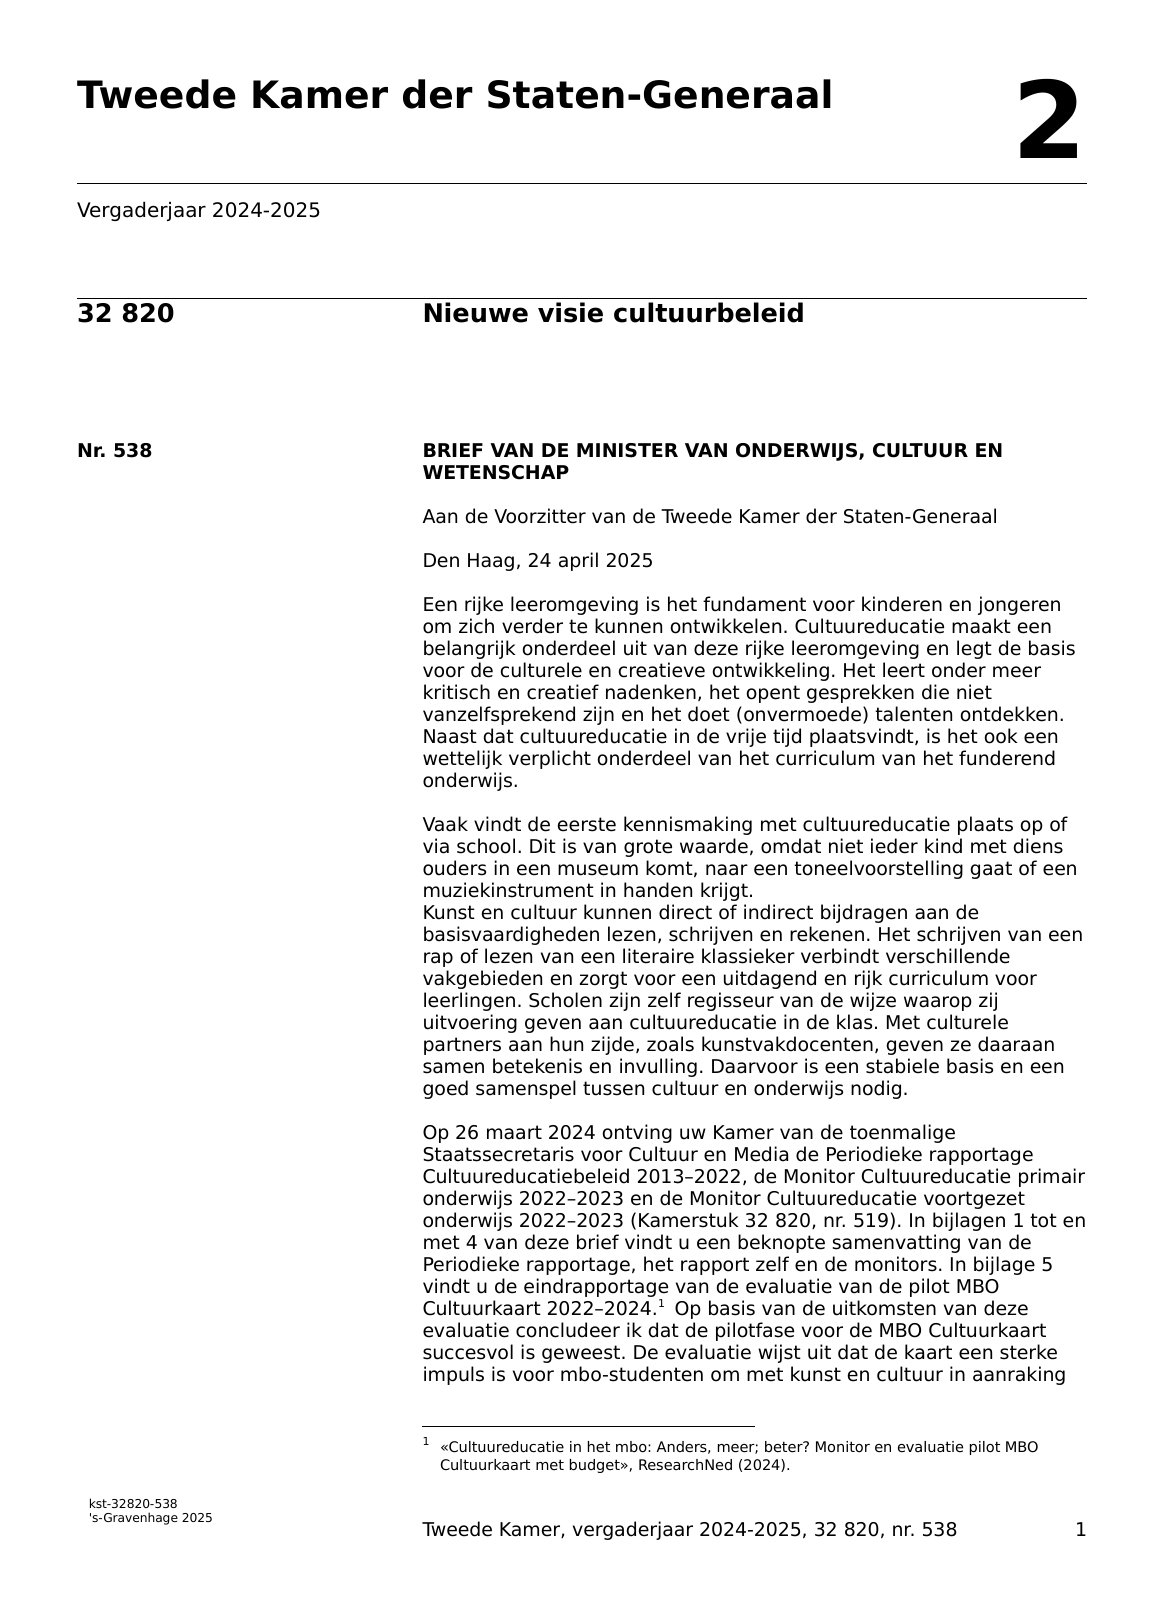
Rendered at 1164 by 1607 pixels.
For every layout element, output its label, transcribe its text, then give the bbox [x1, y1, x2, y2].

subtitle 32 820 Nieuwe visie cultuurbeleid [77, 299, 1087, 329]
table_header Tweede Kamer der Staten-Generaal [77, 59, 886, 183]
text Vaak vindt de eerste kennismaking met cultuureducatie plaats op of via school. Dit is van grote waarde, omdat niet ieder kind met diens ouders in een museum komt, naar een toneelvoorstelling gaat of een muziekinstrument in handen krijgt. [422, 814, 1087, 902]
table_header 2 [886, 59, 1087, 183]
table_cell Vergaderjaar 2024-2025 [77, 184, 1087, 298]
text Aan de Voorzitter van de Tweede Kamer der Staten-Generaal [422, 506, 1087, 528]
text Een rijke leeromgeving is het fundament voor kinderen en jongeren om zich verder te kunnen ontwikkelen. Cultuureducatie maakt een belangrijk onderdeel uit van deze rijke leeromgeving en legt de basis voor de culturele en creatieve ontwikkeling. Het leert onder meer kritisch en creatief nadenken, het opent gesprekken die niet vanzelfsprekend zijn en het doet (onvermoede) talenten ontdekken. Naast dat cultuureducatie in de vrije tijd plaatsvindt, is het ook een wettelijk verplicht onderdeel van het curriculum van het funderend onderwijs. [422, 594, 1087, 792]
text 's-Gravenhage 2025 [88, 1511, 323, 1525]
text «Cultuureducatie in het mbo: Anders, meer; beter? Monitor en evaluatie pilot MBO Cultuurkaart met budget», ResearchNed (2024). [422, 1435, 1087, 1474]
subtitle Nr. 538 BRIEF VAN DE MINISTER VAN ONDERWIJS, CULTUUR EN WETENSCHAP [77, 440, 1087, 484]
text Op 26 maart 2024 ontving uw Kamer van de toenmalige Staatssecretaris voor Cultuur en Media de Periodieke rapportage Cultuureducatiebeleid 2013–2022, de Monitor Cultuureducatie primair onderwijs 2022–2023 en de Monitor Cultuureducatie voortgezet onderwijs 2022–2023 (Kamerstuk 32 820, nr. 519). In bijlagen 1 tot en met 4 van deze brief vindt u een beknopte samenvatting van de Periodieke rapportage, het rapport zelf en de monitors. In bijlage 5 vindt u de eindrapportage van de evaluatie van de pilot MBO Cultuurkaart 2022–2024. Op basis van de uitkomsten van deze evaluatie concludeer ik dat de pilotfase voor de MBO Cultuurkaart succesvol is geweest. De evaluatie wijst uit dat de kaart een sterke impuls is voor mbo-studenten om met kunst en cultuur in aanraking [422, 1122, 1087, 1386]
text kst-32820-538 [88, 1497, 323, 1511]
text Den Haag, 24 april 2025 [422, 550, 1087, 572]
text Kunst en cultuur kunnen direct of indirect bijdragen aan de basisvaardigheden lezen, schrijven en rekenen. Het schrijven van een rap of lezen van een literaire klassieker verbindt verschillende vakgebieden en zorgt voor een uitdagend en rijk curriculum voor leerlingen. Scholen zijn zelf regisseur van de wijze waarop zij uitvoering geven aan cultuureducatie in de klas. Met culturele partners aan hun zijde, zoals kunstvakdocenten, geven ze daaraan samen betekenis en invulling. Daarvoor is een stabiele basis en een goed samenspel tussen cultuur en onderwijs nodig. [422, 902, 1087, 1100]
